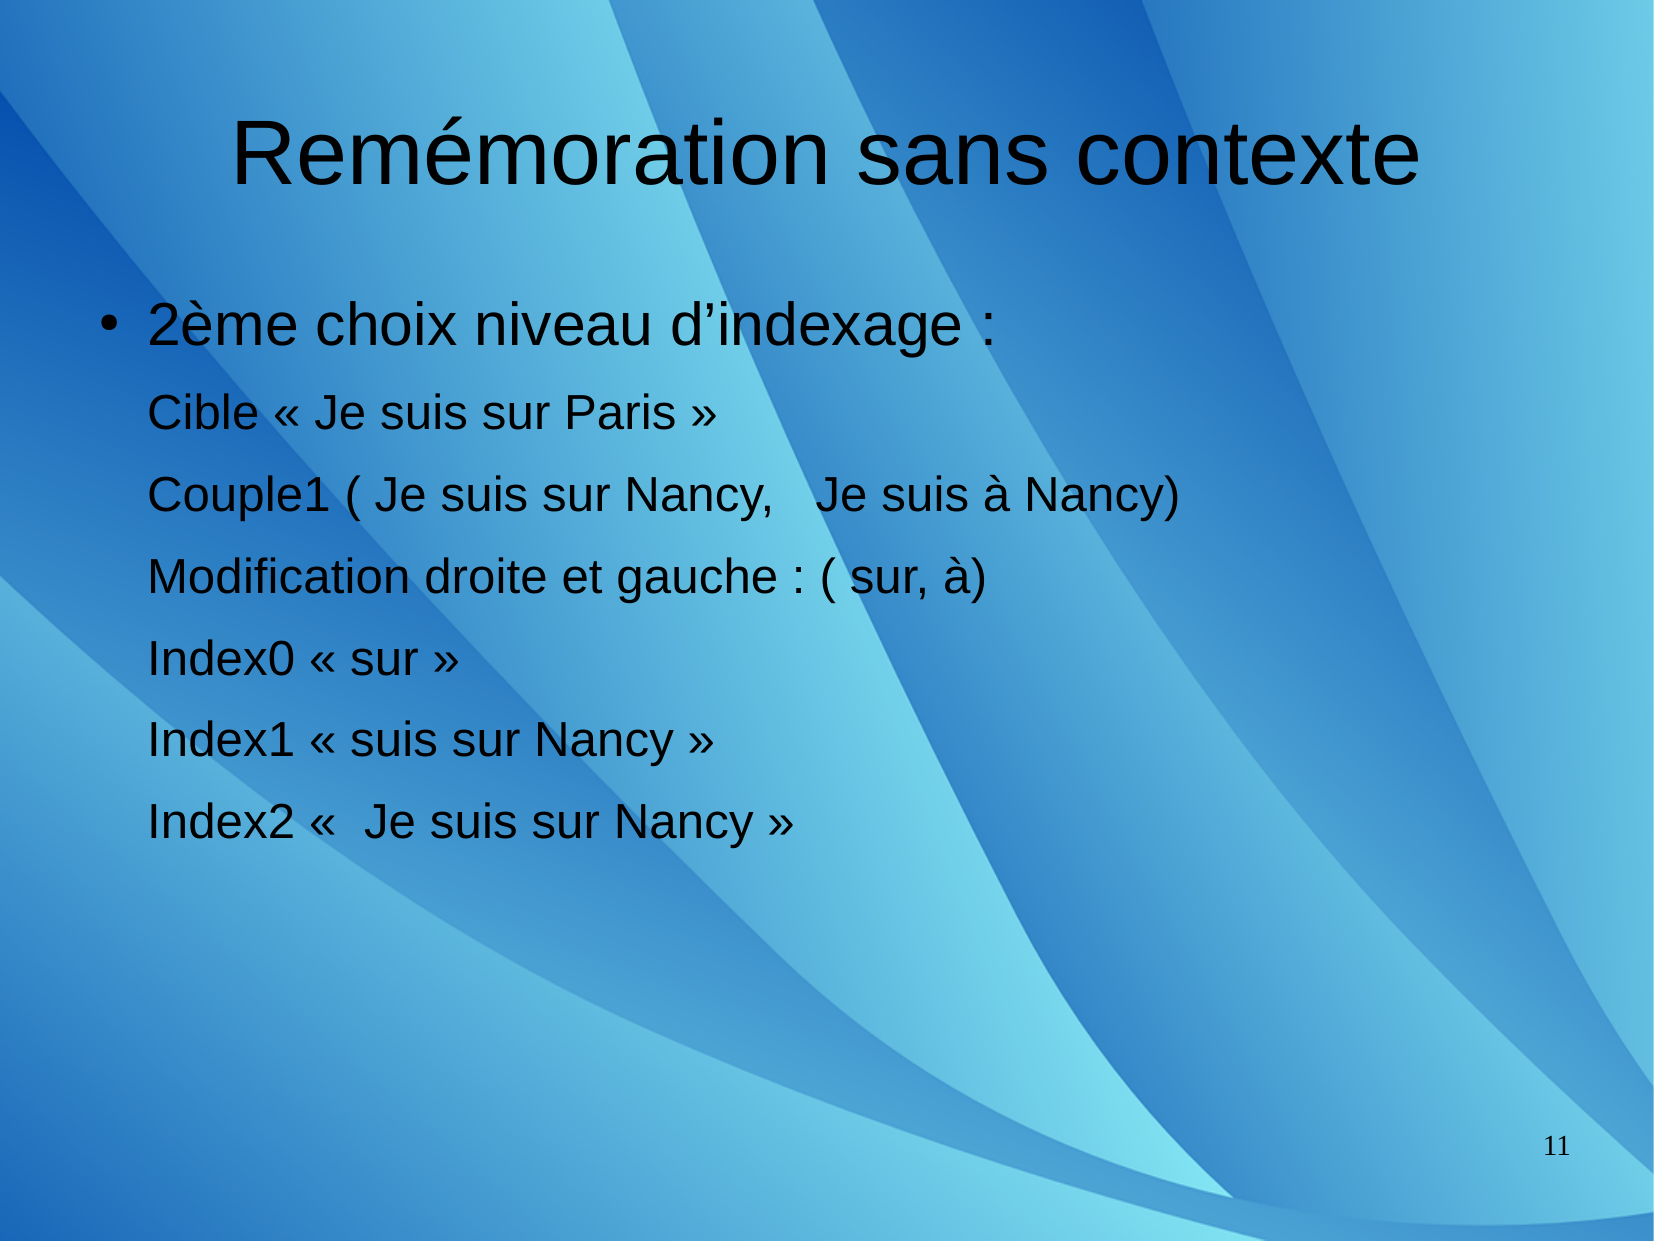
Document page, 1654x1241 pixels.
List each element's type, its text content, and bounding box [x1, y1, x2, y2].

title Remémoration sans contexte [82, 49, 1571, 257]
picture [0, 0, 1654, 1241]
list 2ème choix niveau d’indexage : Cible « Je suis sur Paris » Couple1 ( Je suis sur Nancy, Je suis à Nancy) Modification droite et gauche : ( sur, à) Index0 « sur » Index1 « suis sur Nancy » Index2 « Je suis sur Nancy » [82, 290, 1571, 1010]
